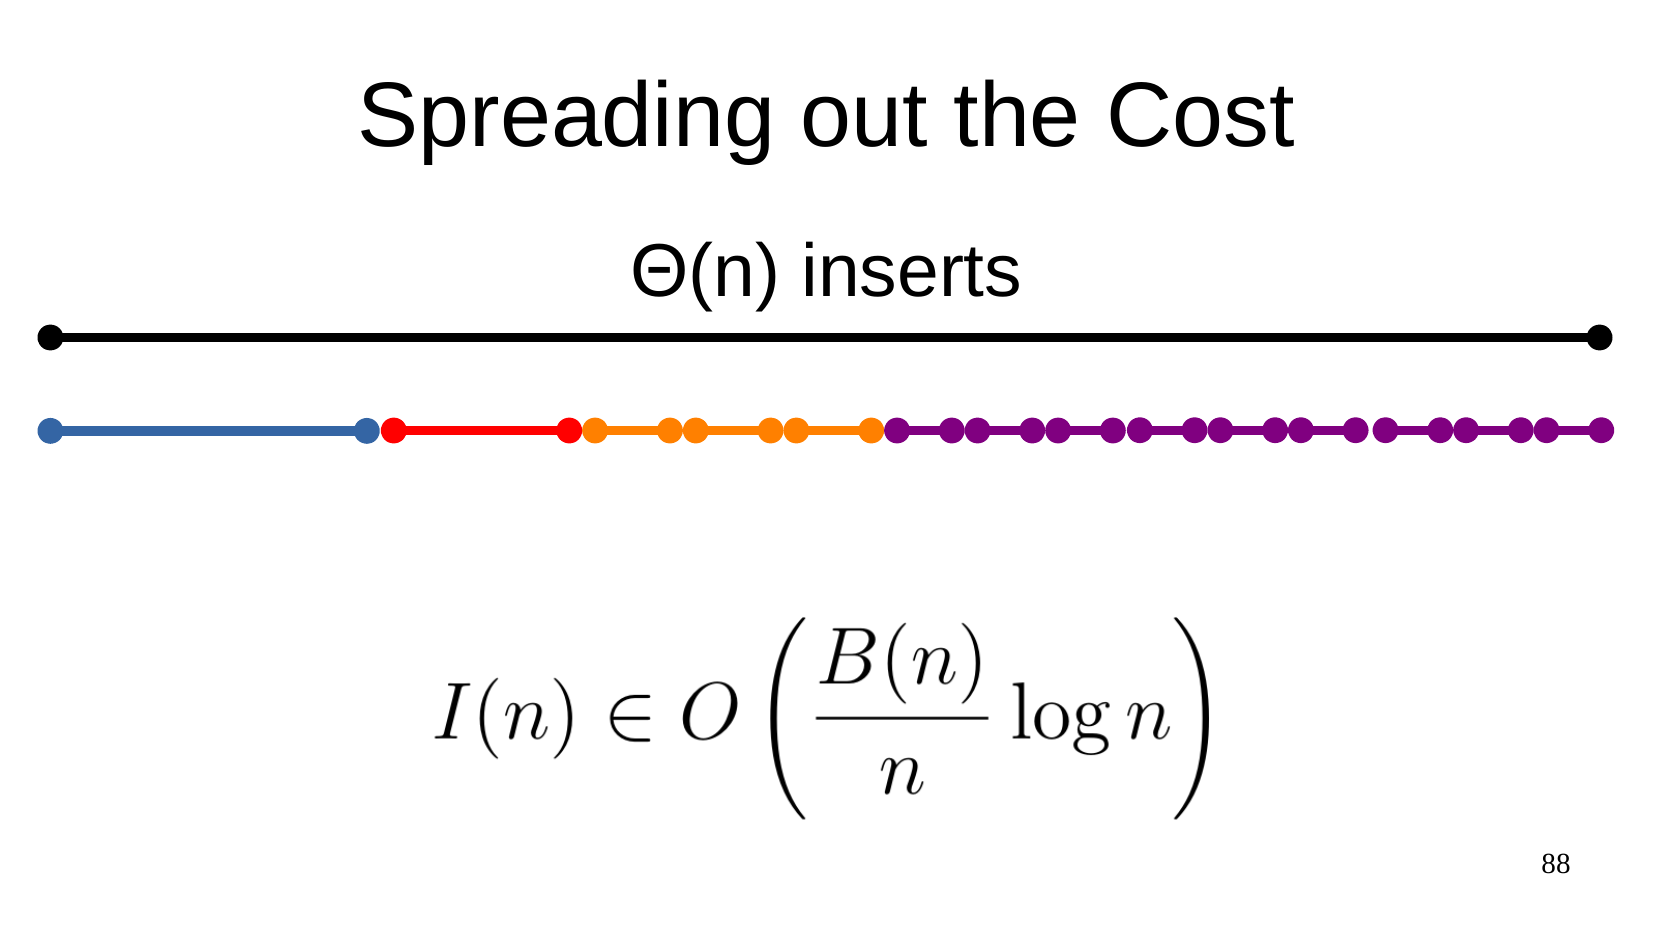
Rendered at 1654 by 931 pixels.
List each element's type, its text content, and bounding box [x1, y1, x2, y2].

text_box Θ(n) inserts [616, 221, 1038, 320]
chart [349, 413, 462, 462]
title Spreading out the Cost [82, 37, 1571, 193]
picture [387, 562, 1267, 861]
